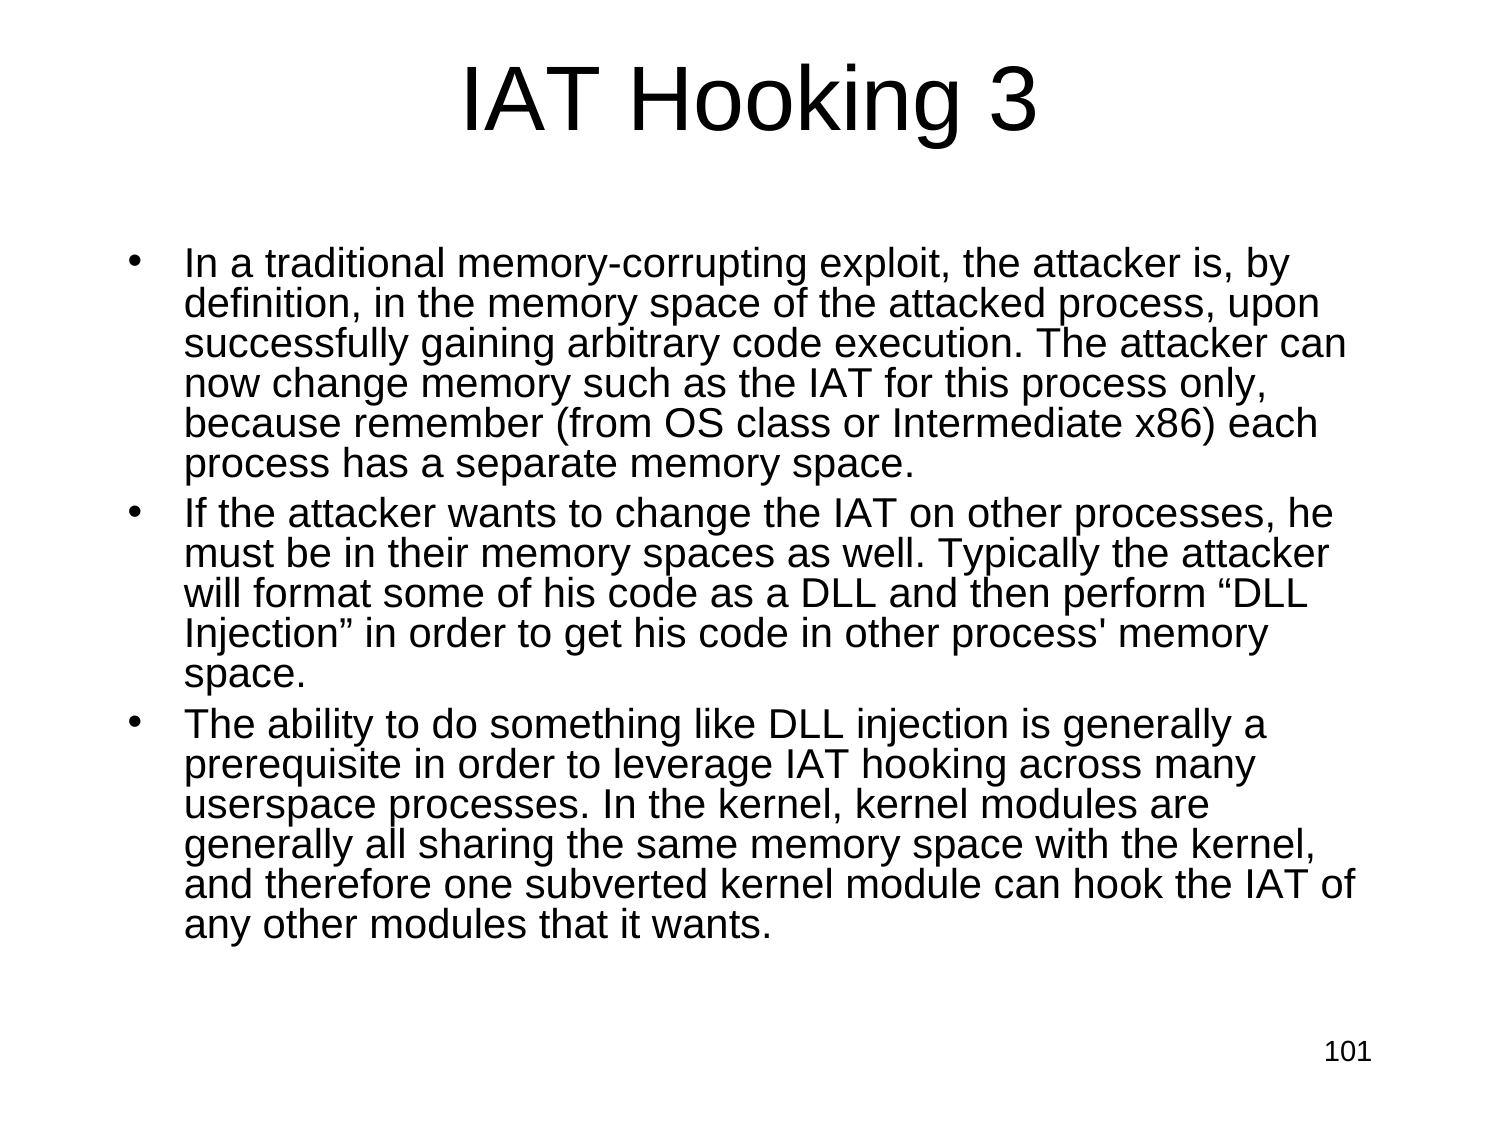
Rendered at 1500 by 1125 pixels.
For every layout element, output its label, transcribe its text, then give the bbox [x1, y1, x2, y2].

title IAT Hooking 3 [0, 0, 1500, 188]
text_box 1 [1074, 1025, 1388, 1101]
list In a traditional memory-corrupting exploit, the attacker is, by definition, in the memory space of the attacked process, upon successfully gaining arbitrary code execution. The attacker can now change memory such as the IAT for this process only, because remember (from OS class or Intermediate x86) each process has a separate memory space. If the attacker wants to change the IAT on other processes, he must be in their memory spaces as well. Typically the attacker will format some of his code as a DLL and then perform “DLL Injection” in order to get his code in other process' memory space. The ability to do something like DLL injection is generally a prerequisite in order to leverage IAT hooking across many userspace processes. In the kernel, kernel modules are generally all sharing the same memory space with the kernel, and therefore one subverted kernel module can hook the IAT of any other modules that it wants. [112, 237, 1388, 1051]
